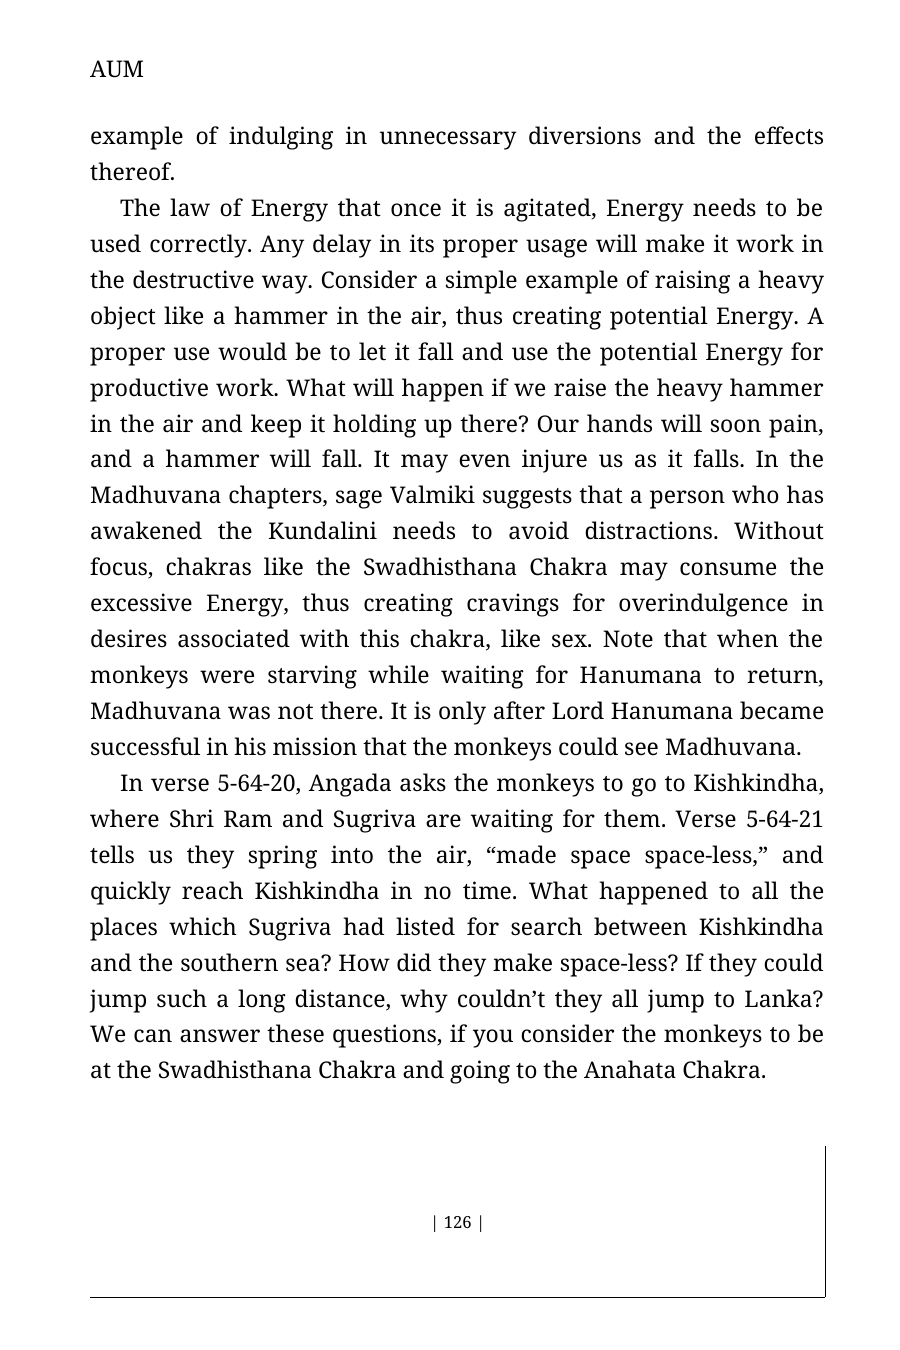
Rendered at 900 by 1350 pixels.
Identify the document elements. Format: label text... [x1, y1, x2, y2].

text In verse 5-64-20, Angada asks the monkeys to go to Kishkindha, where Shri Ram and Sugriva are waiting for them. Verse 5-64-21 tells us they spring into the air, “made space space-less,” and quickly reach Kishkindha in no time. What happened to all the places which Sugriva had listed for search between Kishkindha and the southern sea? How did they make space-less? If they could jump such a long distance, why couldn’t they all jump to Lanka? We can answer these questions, if you consider the monkeys to be at the Swadhisthana Chakra and going to the Anahata Chakra. [90, 767, 825, 1086]
text The law of Energy that once it is agitated, Energy needs to be used correctly. Any delay in its proper usage will make it work in the destructive way. Consider a simple example of raising a heavy object like a hammer in the air, thus creating potential Energy. A proper use would be to let it fall and use the potential Energy for productive work. What will happen if we raise the heavy hammer in the air and keep it holding up there? Our hands will soon pain, and a hammer will fall. It may even injure us as it falls. In the Madhuvana chapters, sage Valmiki suggests that a person who has awakened the Kundalini needs to avoid distractions. Without focus, chakras like the Swadhisthana Chakra may consume the excessive Energy, thus creating cravings for overindulgence in desires associated with this chakra, like sex. Note that when the monkeys were starving while waiting for Hanumana to return, Madhuvana was not there. It is only after Lord Hanumana became successful in his mission that the monkeys could see Madhuvana. [90, 192, 825, 762]
text example of indulging in unnecessary diversions and the effects thereof. [90, 120, 825, 187]
